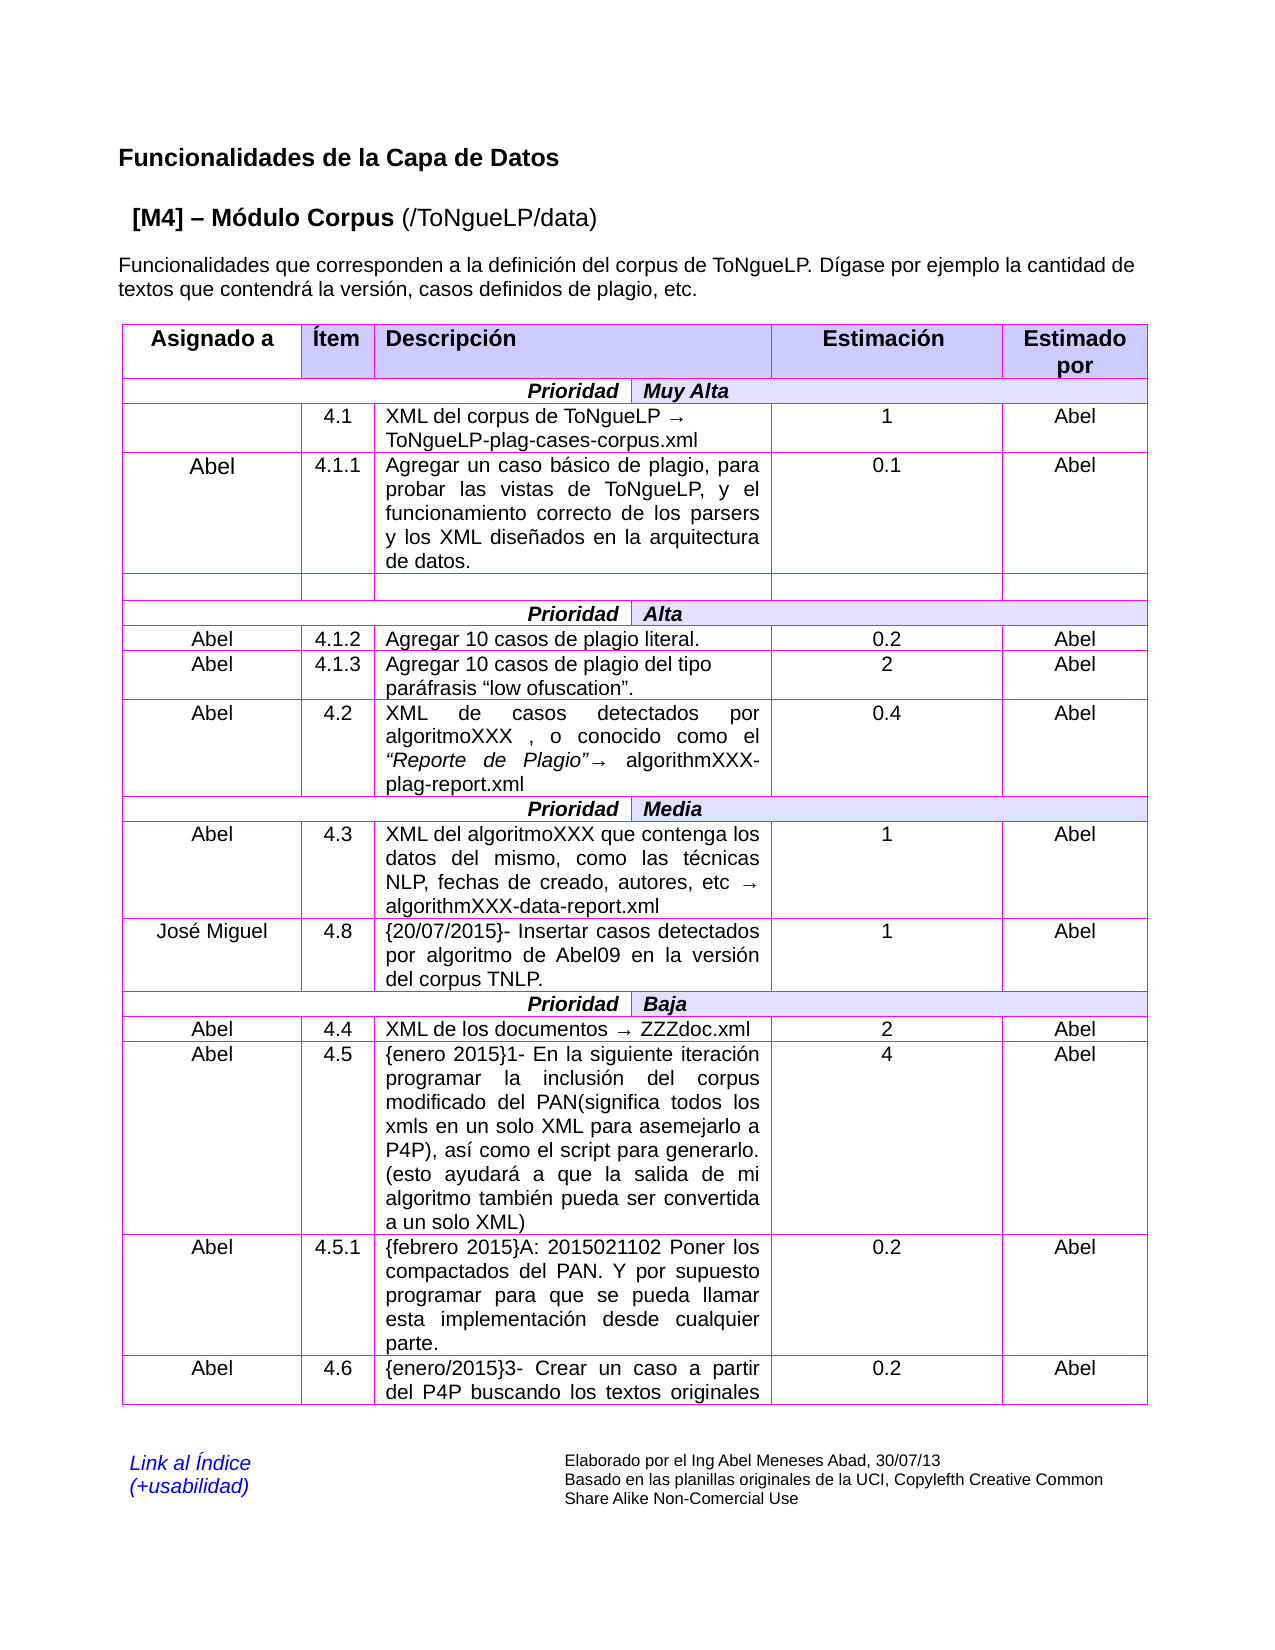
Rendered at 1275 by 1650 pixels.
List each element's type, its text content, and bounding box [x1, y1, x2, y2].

table_cell 4.1.2 [302, 626, 374, 650]
table_cell 0.2 [772, 1235, 1002, 1354]
table_cell XML de casos detectados por algoritmoXXX , o conocido como el “Reporte de Plagio”→ algorithmXXX-plag-report.xml [375, 700, 771, 796]
table_cell Abel [1003, 1042, 1147, 1234]
table_cell 0.1 [772, 453, 1002, 573]
table_cell {febrero 2015}A: 2015021102 Poner los compactados del PAN. Y por supuesto programar para que se pueda llamar esta implementación desde cualquier parte. [375, 1235, 771, 1354]
table_cell 4 [772, 1042, 1002, 1234]
text Funcionalidades que corresponden a la definición del corpus de ToNgueLP. Dígase por ejemplo la cantidad de textos que contendrá la versión, casos definidos de plagio, etc. [118, 252, 1157, 300]
table_cell Abel [123, 1017, 301, 1041]
table_cell Abel [123, 822, 301, 918]
table_cell [1003, 574, 1147, 600]
table_cell José Miguel [123, 919, 301, 991]
table_cell 0.2 [772, 1356, 1002, 1403]
table_cell 2 [772, 651, 1002, 699]
table_cell Abel [1003, 404, 1147, 452]
table_cell 0.2 [772, 626, 1002, 650]
table_header Asignado a [123, 325, 301, 378]
table_header Descripción [375, 325, 771, 378]
table_cell 1 [772, 404, 1002, 452]
table_cell Abel [123, 453, 301, 573]
table_cell Abel [123, 700, 301, 796]
table_cell Baja [632, 992, 1147, 1016]
table_cell [123, 404, 301, 452]
table_cell Abel [123, 1235, 301, 1354]
table_cell 4.5 [302, 1042, 374, 1234]
table_cell Agregar 10 casos de plagio literal. [375, 626, 771, 650]
table_cell Abel [1003, 651, 1147, 699]
table_cell 2 [772, 1017, 1002, 1041]
table_cell Abel [1003, 919, 1147, 991]
table_cell 4.1.3 [302, 651, 374, 699]
subtitle [M4] – Módulo Corpus (/ToNgueLP/data) [118, 203, 1157, 232]
table_header Estimación [772, 325, 1002, 378]
table_cell Abel [1003, 626, 1147, 650]
table_cell Abel [1003, 700, 1147, 796]
table_cell [375, 574, 771, 600]
table_cell 4.1 [302, 404, 374, 452]
subtitle Funcionalidades de la Capa de Datos [118, 143, 1157, 172]
table_cell Abel [1003, 822, 1147, 918]
table_cell Agregar un caso básico de plagio, para probar las vistas de ToNgueLP, y el funcionamiento correcto de los parsers y los XML diseñados en la arquitectura de datos. [375, 453, 771, 573]
table_cell {enero 2015}1- En la siguiente iteración programar la inclusión del corpus modificado del PAN(significa todos los xmls en un solo XML para asemejarlo a P4P), así como el script para generarlo. (esto ayudará a que la salida de mi algoritmo también pueda ser convertida a un solo XML) [375, 1042, 771, 1234]
table_cell 4.4 [302, 1017, 374, 1041]
table_cell 4.1.1 [302, 453, 374, 573]
table_cell Abel [123, 1042, 301, 1234]
table_header Ítem [302, 325, 374, 378]
table_cell [772, 574, 1002, 600]
table_cell [123, 574, 301, 600]
table_cell {20/07/2015}- Insertar casos detectados por algoritmo de Abel09 en la versión del corpus TNLP. [375, 919, 771, 991]
table_cell XML de los documentos → ZZZdoc.xml [375, 1017, 771, 1041]
table_cell Abel [123, 626, 301, 650]
table_cell {enero/2015}3- Crear un caso a partir del P4P buscando los textos originales [375, 1356, 771, 1403]
table_cell XML del algoritmoXXX que contenga los datos del mismo, como las técnicas NLP, fechas de creado, autores, etc → algorithmXXX-data-report.xml [375, 822, 771, 918]
table_cell Prioridad [123, 992, 631, 1016]
table_cell 1 [772, 919, 1002, 991]
table_cell Abel [1003, 1235, 1147, 1354]
table_cell 4.6 [302, 1356, 374, 1403]
table_cell Abel [1003, 453, 1147, 573]
table_cell Prioridad [123, 379, 631, 403]
table_cell Abel [123, 651, 301, 699]
table_cell 1 [772, 822, 1002, 918]
table_cell Abel [1003, 1356, 1147, 1403]
table_cell 4.3 [302, 822, 374, 918]
table_cell Media [632, 797, 1147, 821]
table_cell 0.4 [772, 700, 1002, 796]
table_cell Muy Alta [632, 379, 1147, 403]
table_cell 4.5.1 [302, 1235, 374, 1354]
table_cell Prioridad [123, 797, 631, 821]
table_cell [302, 574, 374, 600]
table_cell Abel [123, 1356, 301, 1403]
table_cell XML del corpus de ToNgueLP → ToNgueLP-plag-cases-corpus.xml [375, 404, 771, 452]
table_cell 4.8 [302, 919, 374, 991]
table_header Estimado por [1003, 325, 1147, 378]
table_cell Abel [1003, 1017, 1147, 1041]
table_cell 4.2 [302, 700, 374, 796]
table_cell Agregar 10 casos de plagio del tipo paráfrasis “low ofuscation”. [375, 651, 771, 699]
table_cell Prioridad [123, 601, 631, 625]
table_cell Alta [632, 601, 1147, 625]
